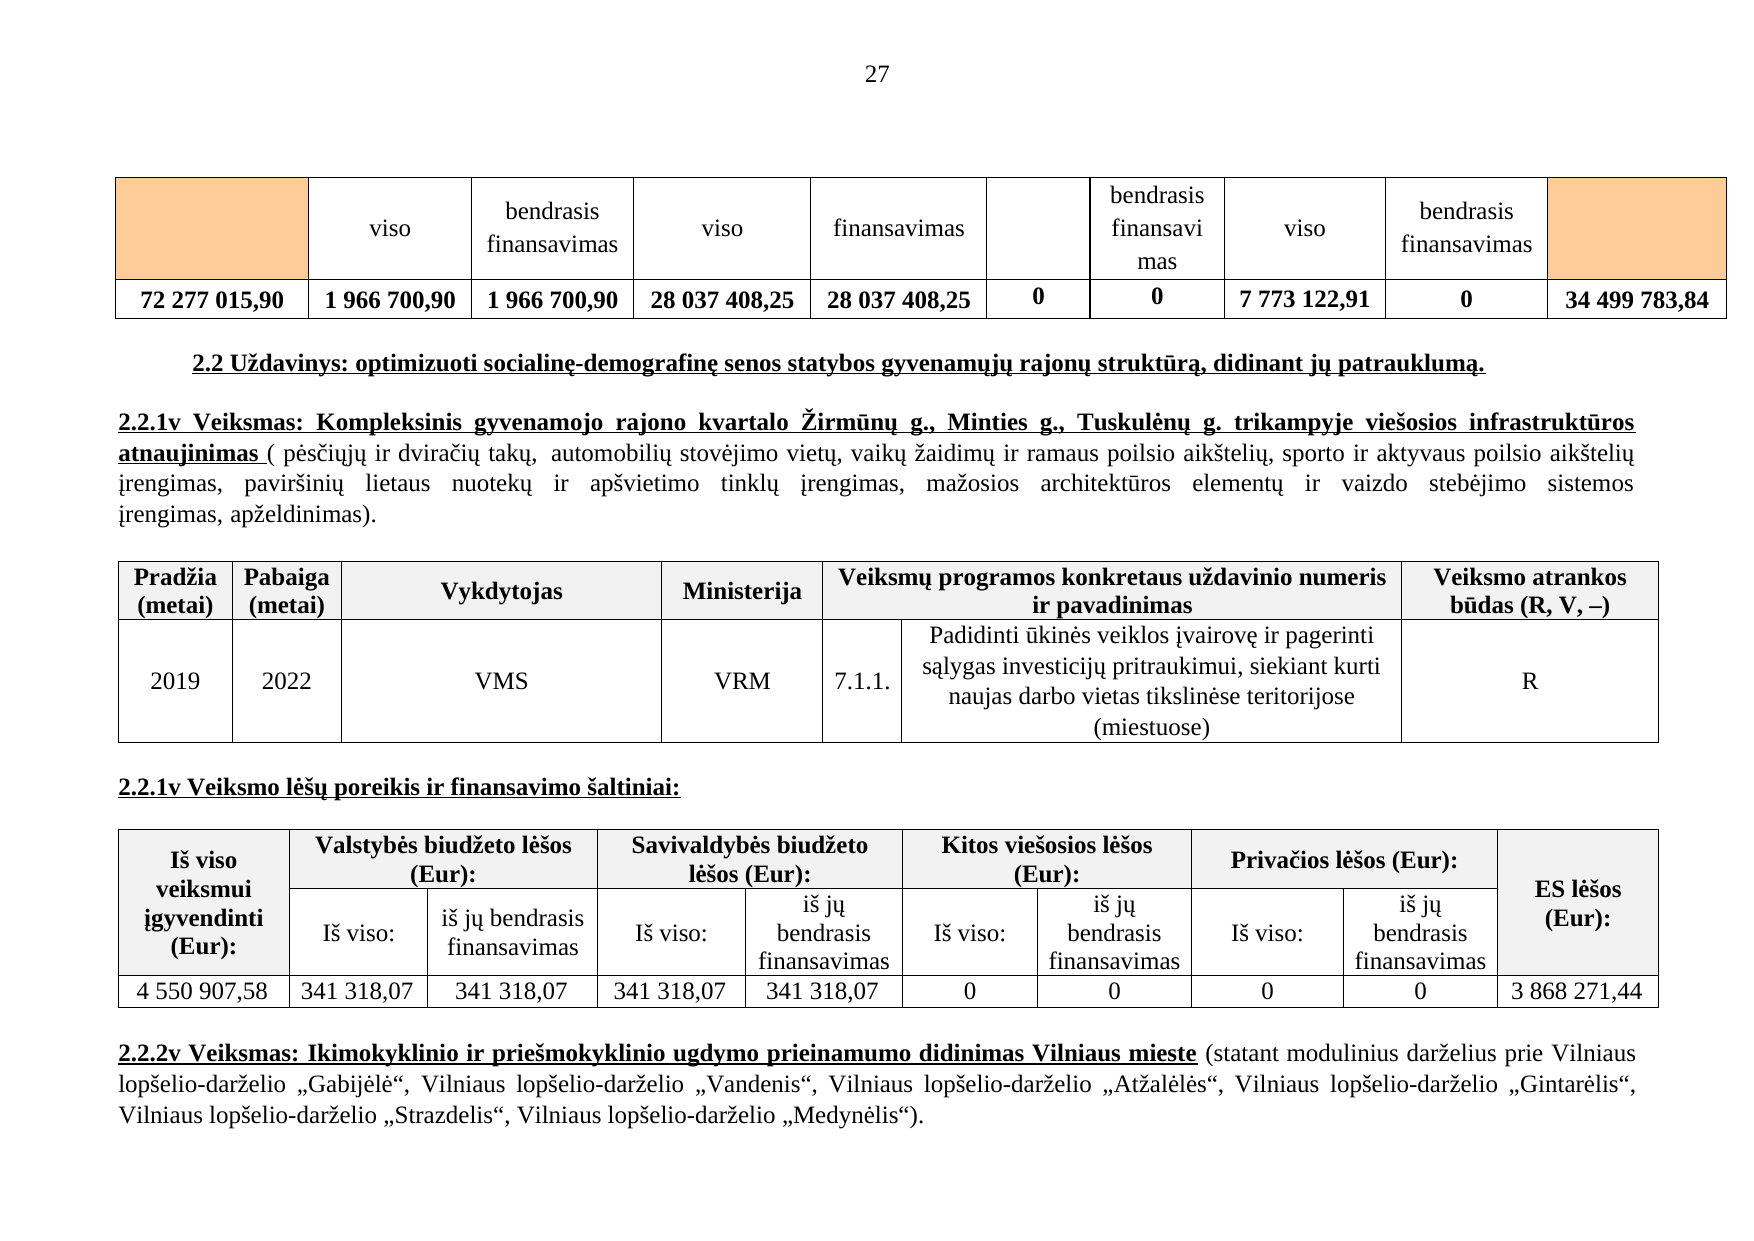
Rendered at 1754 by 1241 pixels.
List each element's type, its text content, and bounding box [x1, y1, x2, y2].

table_cell Iš viso: [598, 889, 745, 975]
table_header Kitos viešosios lėšos (Eur): [903, 830, 1191, 888]
table_cell 0 [1344, 976, 1497, 1007]
text 2.2.1v Veiksmas: Kompleksinis gyvenamojo rajono kvartalo Žirmūnų g., Minties g., Tuskulėnų g. trikampyje viešosios infrastruktūros [118, 407, 1636, 432]
table_cell Padidinti ūkinės veiklos įvairovę ir pagerinti sąlygas investicijų pritraukimui, siekiant kurti naujas darbo vietas tikslinėse teritorijose (miestuose) [902, 620, 1401, 742]
table_cell 7.1.1. [823, 620, 901, 742]
table_header [116, 178, 308, 279]
table_cell bendrasis finansavimas [1386, 178, 1547, 279]
table_header Privačios lėšos (Eur): [1192, 830, 1497, 888]
table_cell 0 [987, 280, 1089, 318]
table_cell Iš viso: [290, 889, 427, 975]
table_cell viso [1225, 178, 1385, 279]
table_cell 72 277 015,90 [116, 280, 308, 318]
table_cell 0 [1192, 976, 1343, 1007]
table_cell 0 [1386, 280, 1547, 318]
table_header Savivaldybės biudžeto lėšos (Eur): [598, 830, 902, 888]
table_cell 0 [903, 976, 1037, 1007]
table_cell bendrasis finansavimas [472, 178, 633, 279]
table_cell 3 868 271,44 [1498, 976, 1658, 1007]
table_cell iš jų bendrasis finansavimas [428, 889, 597, 975]
table_cell 341 318,07 [290, 976, 427, 1007]
table_cell VRM [662, 620, 822, 742]
table_header Pabaiga (metai) [233, 562, 341, 619]
table_cell viso [634, 178, 810, 279]
table_cell R [1402, 620, 1658, 742]
table_cell iš jų bendrasis finansavimas [746, 889, 902, 975]
table_cell 34 499 783,84 [1548, 280, 1726, 318]
table_cell [987, 178, 1089, 279]
table_header Pradžia (metai) [119, 562, 232, 619]
table_cell 28 037 408,25 [811, 280, 986, 318]
table_cell finansavimas [811, 178, 986, 279]
table_cell iš jų bendrasis finansavimas [1344, 889, 1497, 975]
table_header ES lėšos (Eur): [1498, 830, 1658, 975]
table_cell VMS [342, 620, 661, 742]
text 2.2.1v Veiksmo lėšų poreikis ir finansavimo šaltiniai: [118, 772, 1636, 801]
table_header Vykdytojas [342, 562, 661, 619]
table_cell 0 [1091, 280, 1224, 318]
table_header Valstybės biudžeto lėšos (Eur): [290, 830, 597, 888]
table_cell 1 966 700,90 [472, 280, 633, 318]
table_cell viso [309, 178, 471, 279]
table_cell 0 [1038, 976, 1191, 1007]
text 2.2.2v Veiksmas: Ikimokyklinio ir priešmokyklinio ugdymo prieinamumo didinimas Vilniaus mieste (statant modulinius darželius prie Vilniaus lopšelio-darželio „Gabijėlė“, Vilniaus lopšelio-darželio „Vandenis“, Vilniaus lopšelio-darželio „Atžalėlės“, Vilniaus lopšelio-darželio „Gintarėlis“, Vilniaus lopšelio-darželio „Strazdelis“, Vilniaus lopšelio-darželio „Medynėlis“). [118, 1038, 1636, 1128]
table_cell 4 550 907,58 [119, 976, 289, 1007]
table_header [1548, 178, 1726, 279]
text atnaujinimas ( pėsčiųjų ir dviračių takų, automobilių stovėjimo vietų, vaikų žaidimų ir ramaus poilsio aikštelių, sporto ir aktyvaus poilsio aikštelių įrengimas, paviršinių lietaus nuotekų ir apšvietimo tinklų įrengimas, mažosios architektūros elementų ir vaizdo stebėjimo sistemos įrengimas, apželdinimas). [118, 433, 1636, 528]
table_cell 2022 [233, 620, 341, 742]
table_cell 2019 [119, 620, 232, 742]
text 2.2 Uždavinys: optimizuoti socialinę-demografinę senos statybos gyvenamųjų rajonų struktūrą, didinant jų patrauklumą. [118, 348, 1636, 376]
table_cell 28 037 408,25 [634, 280, 810, 318]
table_cell Iš viso: [1192, 889, 1343, 975]
table_cell iš jų bendrasis finansavimas [1038, 889, 1191, 975]
table_cell 7 773 122,91 [1225, 280, 1385, 318]
table_header Iš viso veiksmui įgyvendinti (Eur): [119, 830, 289, 975]
table_cell 341 318,07 [746, 976, 902, 1007]
table_header Veiksmo atrankos būdas (R, V, –) [1402, 562, 1658, 619]
table_cell 341 318,07 [598, 976, 745, 1007]
table_cell bendrasis finansavimas [1091, 178, 1224, 279]
table_cell 341 318,07 [428, 976, 597, 1007]
table_header Ministerija [662, 562, 822, 619]
table_header Veiksmų programos konkretaus uždavinio numeris ir pavadinimas [823, 562, 1401, 619]
table_cell 1 966 700,90 [309, 280, 471, 318]
table_cell Iš viso: [903, 889, 1037, 975]
